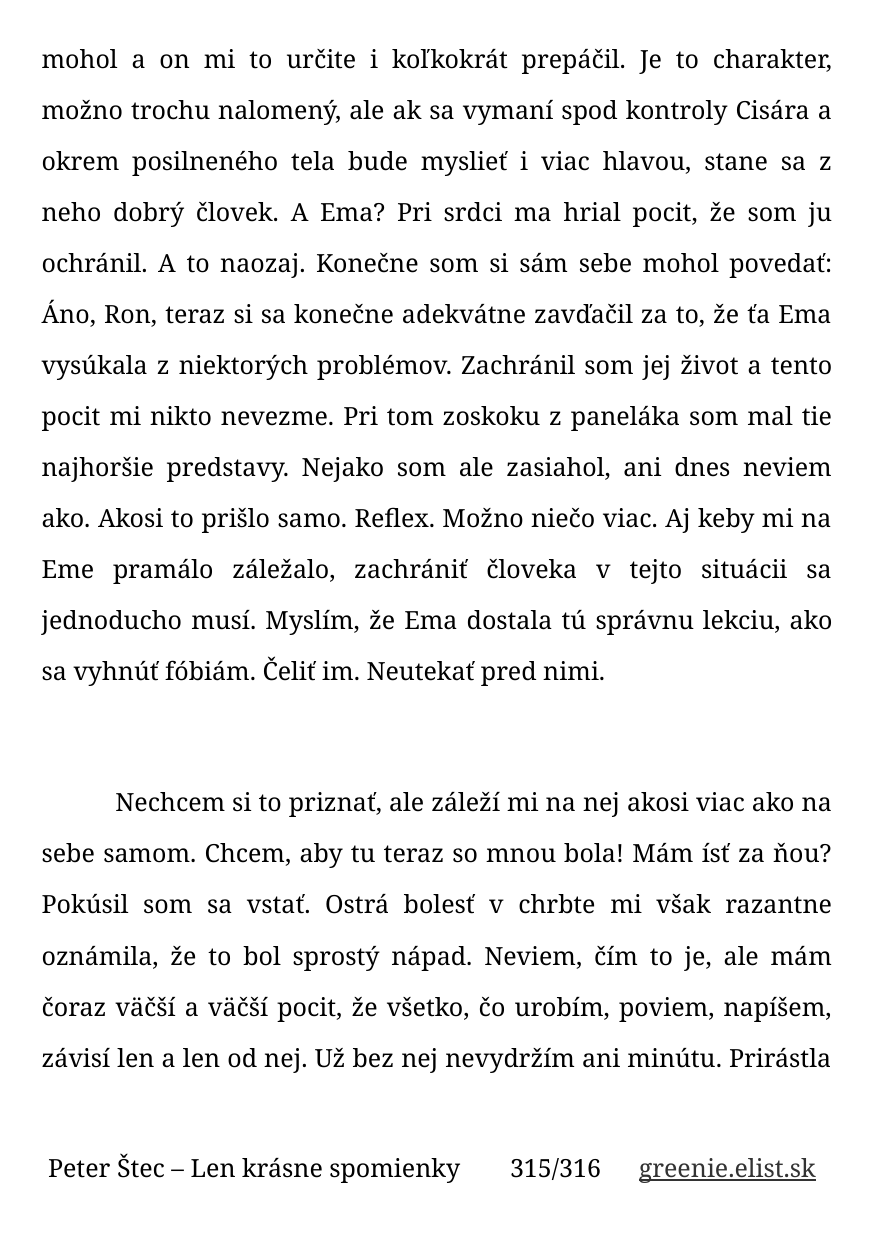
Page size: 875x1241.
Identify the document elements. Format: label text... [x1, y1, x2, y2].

text mohol a on mi to určite i koľkokrát prepáčil. Je to charakter, možno trochu nalomený, ale ak sa vymaní spod kontroly Cisára a okrem posilneného tela bude myslieť i viac hlavou, stane sa z neho dobrý človek. A Ema? Pri srdci ma hrial pocit, že som ju ochránil. A to naozaj. Konečne som si sám sebe mohol povedať: Áno, Ron, teraz si sa konečne adekvátne zavďačil za to, že ťa Ema vysúkala z niektorých problémov. Zachránil som jej život a tento pocit mi nikto nevezme. Pri tom zoskoku z paneláka som mal tie najhoršie predstavy. Nejako som ale zasiahol, ani dnes neviem ako. Akosi to prišlo samo. Reflex. Možno niečo viac. Aj keby mi na Eme pramálo záležalo, zachrániť človeka v tejto situácii sa jednoducho musí. Myslím, že Ema dostala tú správnu lekciu, ako sa vyhnúť fóbiám. Čeliť im. Neutekať pred nimi. [41, 41, 833, 688]
text Nechcem si to priznať, ale záleží mi na nej akosi viac ako na sebe samom. Chcem, aby tu teraz so mnou bola! Mám ísť za ňou? Pokúsil som sa vstať. Ostrá bolesť v chrbte mi však razantne oznámila, že to bol sprostý nápad. Neviem, čím to je, ale mám čoraz väčší a väčší pocit, že všetko, čo urobím, poviem, napíšem, závisí len a len od nej. Už bez nej nevydržím ani minútu. Prirástla [41, 785, 833, 1074]
